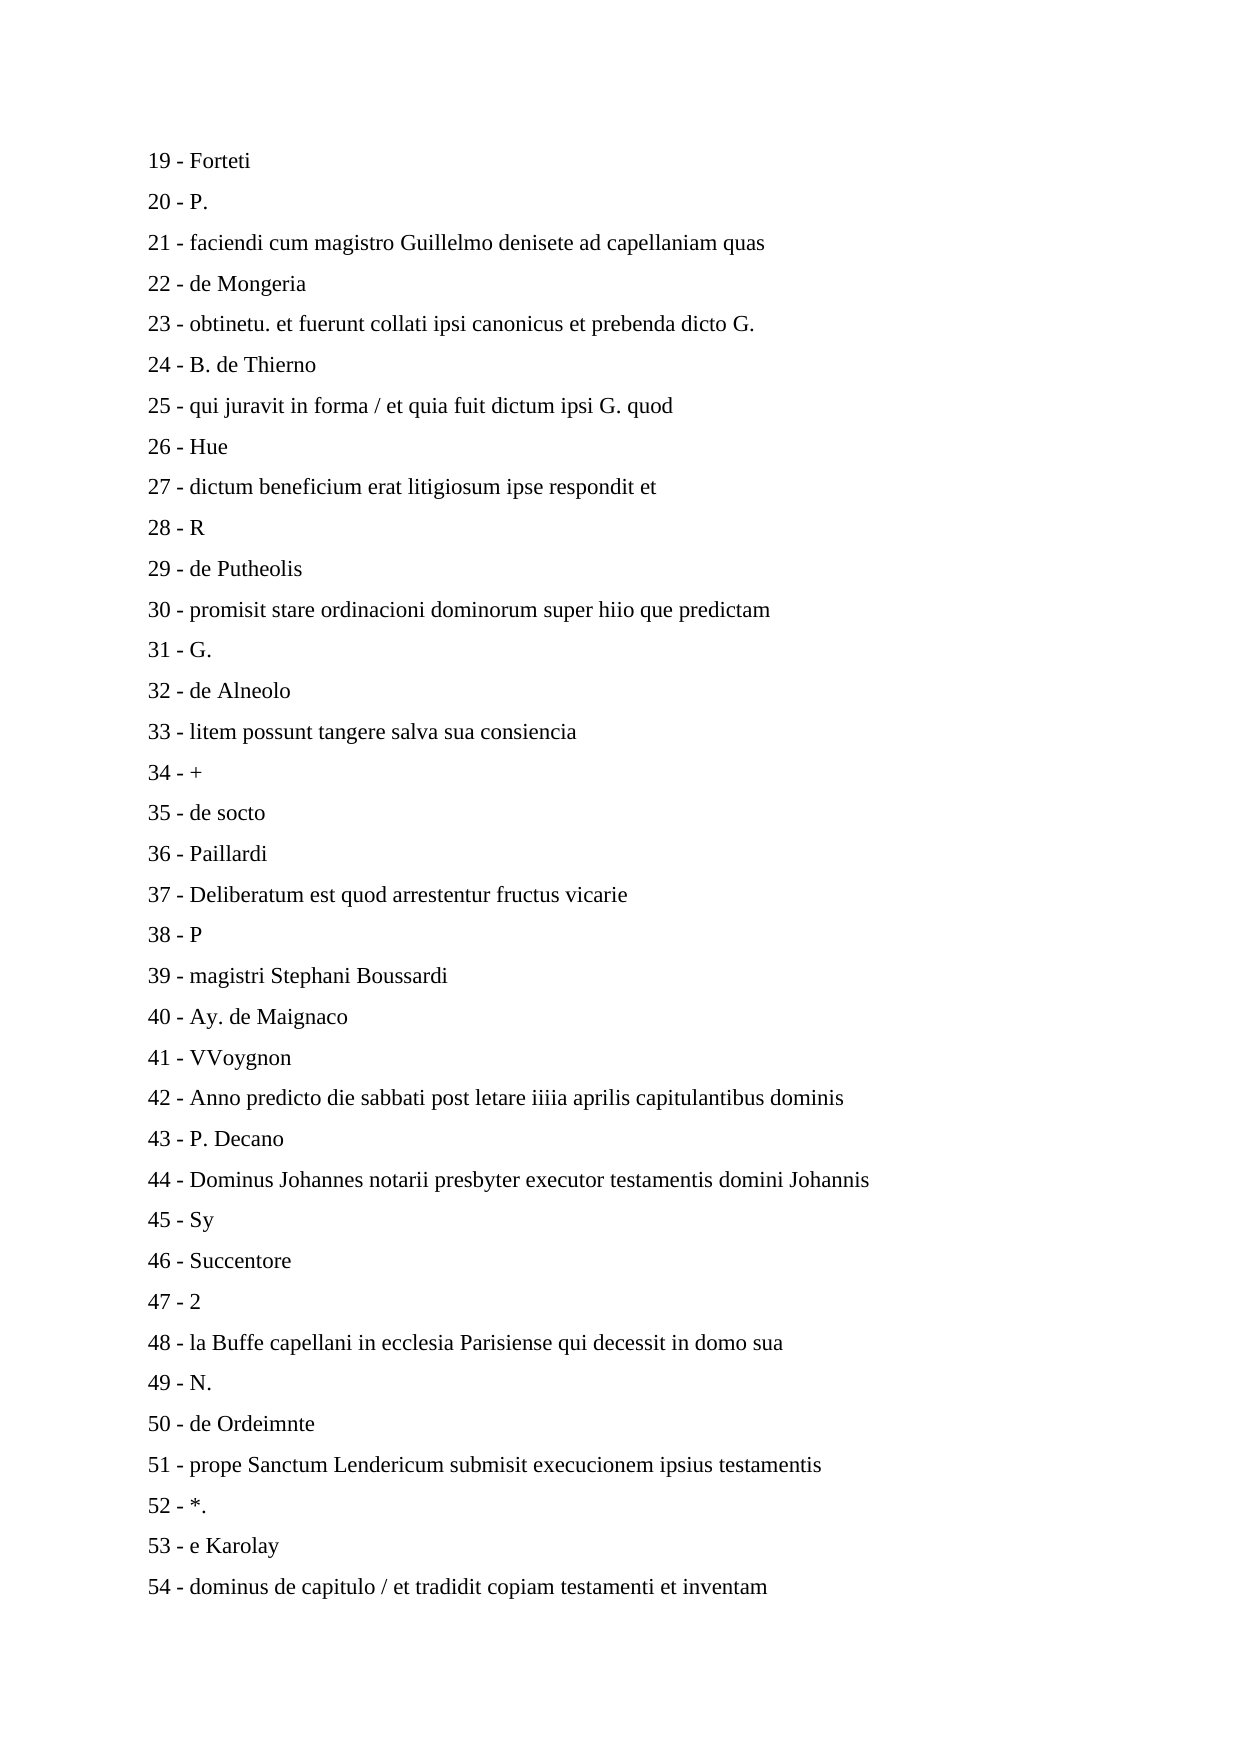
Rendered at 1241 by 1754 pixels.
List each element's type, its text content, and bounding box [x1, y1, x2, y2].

text 45 - Sy [148, 1207, 1093, 1233]
text 37 - Deliberatum est quod arrestentur fructus vicarie [148, 881, 1093, 907]
text 46 - Succentore [148, 1247, 1093, 1274]
text 50 - de Ordeimnte [148, 1410, 1093, 1437]
text 33 - litem possunt tangere salva sua consiencia [148, 718, 1093, 744]
text 34 - + [148, 758, 1093, 785]
text 52 - *. [148, 1492, 1093, 1518]
text 24 - B. de Thierno [148, 351, 1093, 378]
text 53 - e Karolay [148, 1532, 1093, 1559]
text 44 - Dominus Johannes notarii presbyter executor testamentis domini Johannis [148, 1166, 1093, 1192]
text 42 - Anno predicto die sabbati post letare iiiia aprilis capitulantibus dominis [148, 1084, 1093, 1111]
text 25 - qui juravit in forma / et quia fuit dictum ipsi G. quod [148, 392, 1093, 418]
text 21 - faciendi cum magistro Guillelmo denisete ad capellaniam quas [148, 229, 1093, 255]
text 30 - promisit stare ordinacioni dominorum super hiio que predictam [148, 596, 1093, 622]
text 29 - de Putheolis [148, 555, 1093, 581]
text 41 - VVoygnon [148, 1044, 1093, 1070]
text 20 - P. [148, 188, 1093, 215]
text 36 - Paillardi [148, 840, 1093, 866]
text 26 - Hue [148, 433, 1093, 459]
text 49 - N. [148, 1369, 1093, 1396]
text 27 - dictum beneficium erat litigiosum ipse respondit et [148, 473, 1093, 500]
text 38 - P [148, 921, 1093, 948]
text 22 - de Mongeria [148, 270, 1093, 296]
text 47 - 2 [148, 1288, 1093, 1314]
text 39 - magistri Stephani Boussardi [148, 962, 1093, 988]
text 48 - la Buffe capellani in ecclesia Parisiense qui decessit in domo sua [148, 1329, 1093, 1355]
text 28 - R [148, 514, 1093, 541]
text 54 - dominus de capitulo / et tradidit copiam testamenti et inventam [148, 1573, 1093, 1599]
text 43 - P. Decano [148, 1125, 1093, 1151]
text 19 - Forteti [148, 148, 1093, 174]
text 31 - G. [148, 636, 1093, 663]
text 32 - de Alneolo [148, 677, 1093, 703]
text 35 - de socto [148, 799, 1093, 826]
text 23 - obtinetu. et fuerunt collati ipsi canonicus et prebenda dicto G. [148, 311, 1093, 337]
text 40 - Ay. de Maignaco [148, 1003, 1093, 1029]
text 51 - prope Sanctum Lendericum submisit execucionem ipsius testamentis [148, 1451, 1093, 1477]
